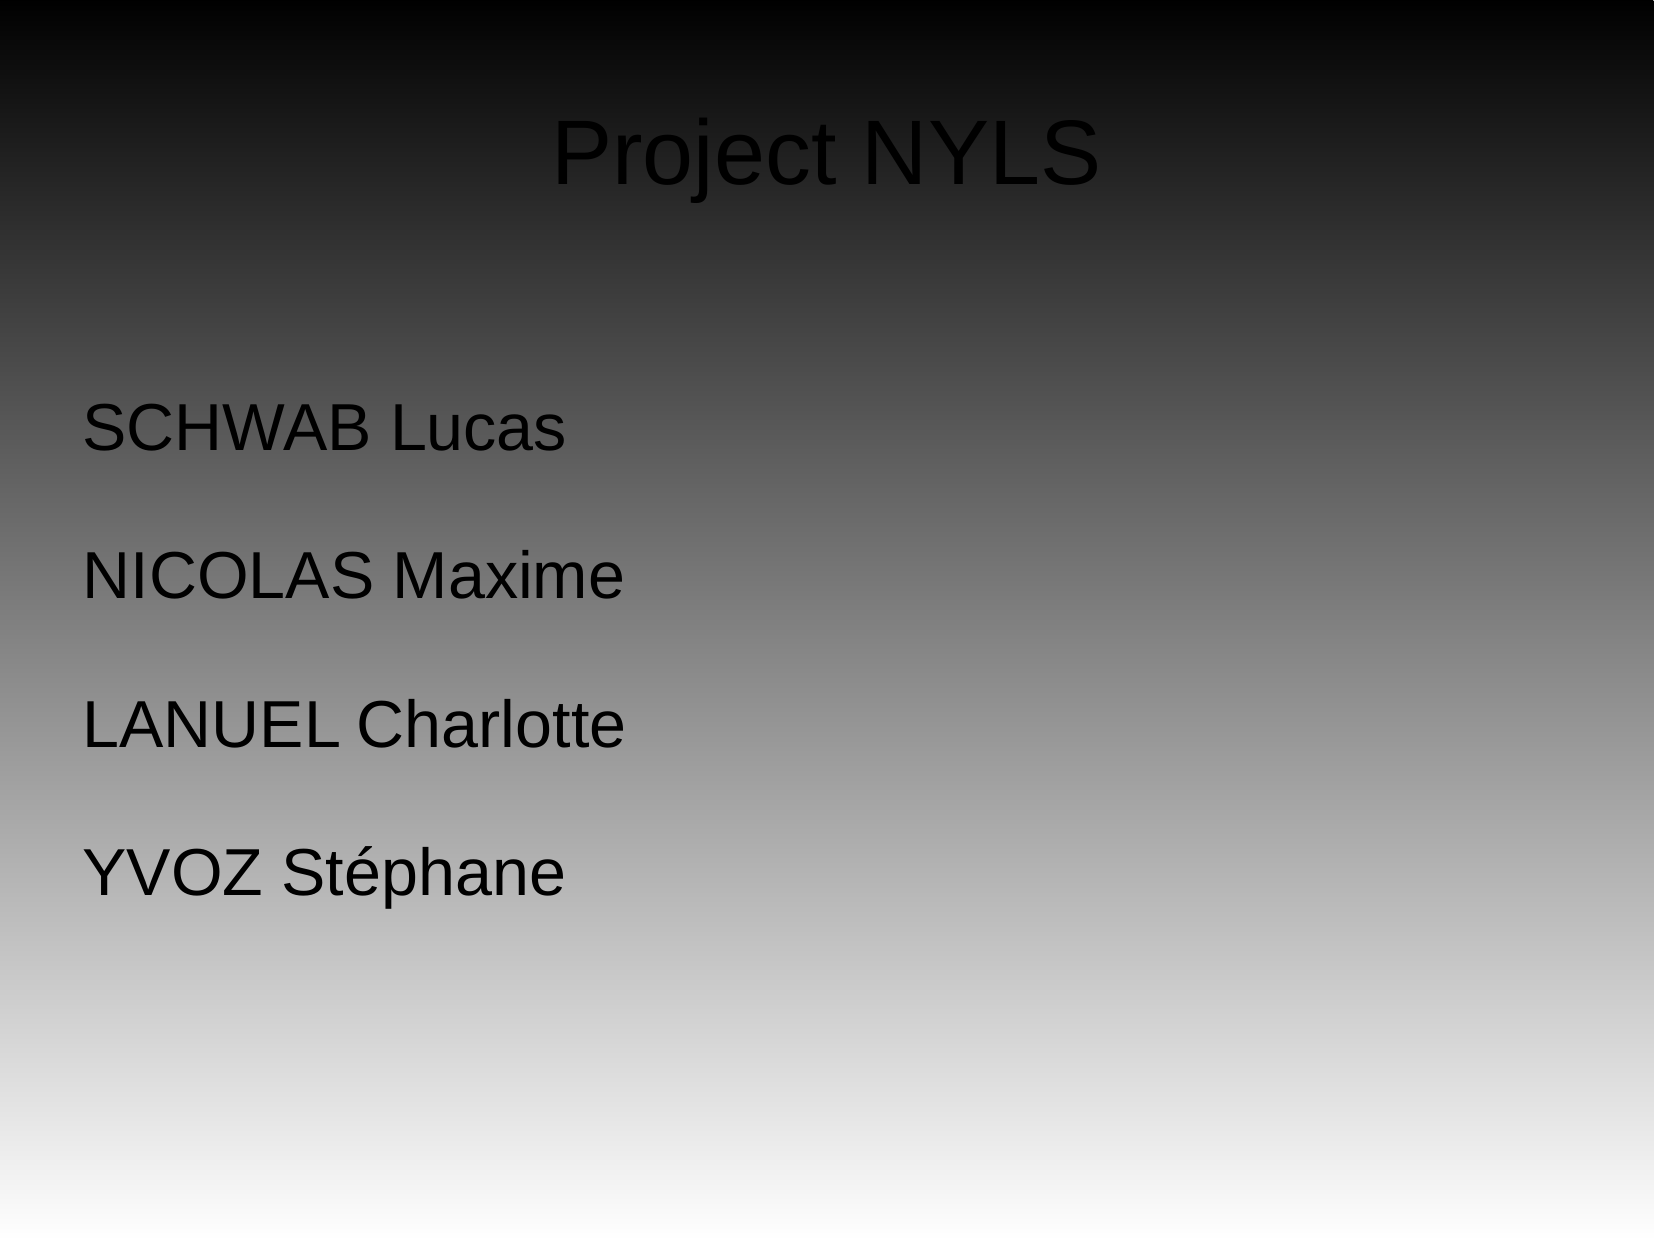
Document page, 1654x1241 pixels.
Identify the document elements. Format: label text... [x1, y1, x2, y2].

title Project NYLS [82, 49, 1571, 257]
subtitle SCHWAB Lucas NICOLAS Maxime LANUEL Charlotte YVOZ Stéphane [82, 290, 1571, 1010]
